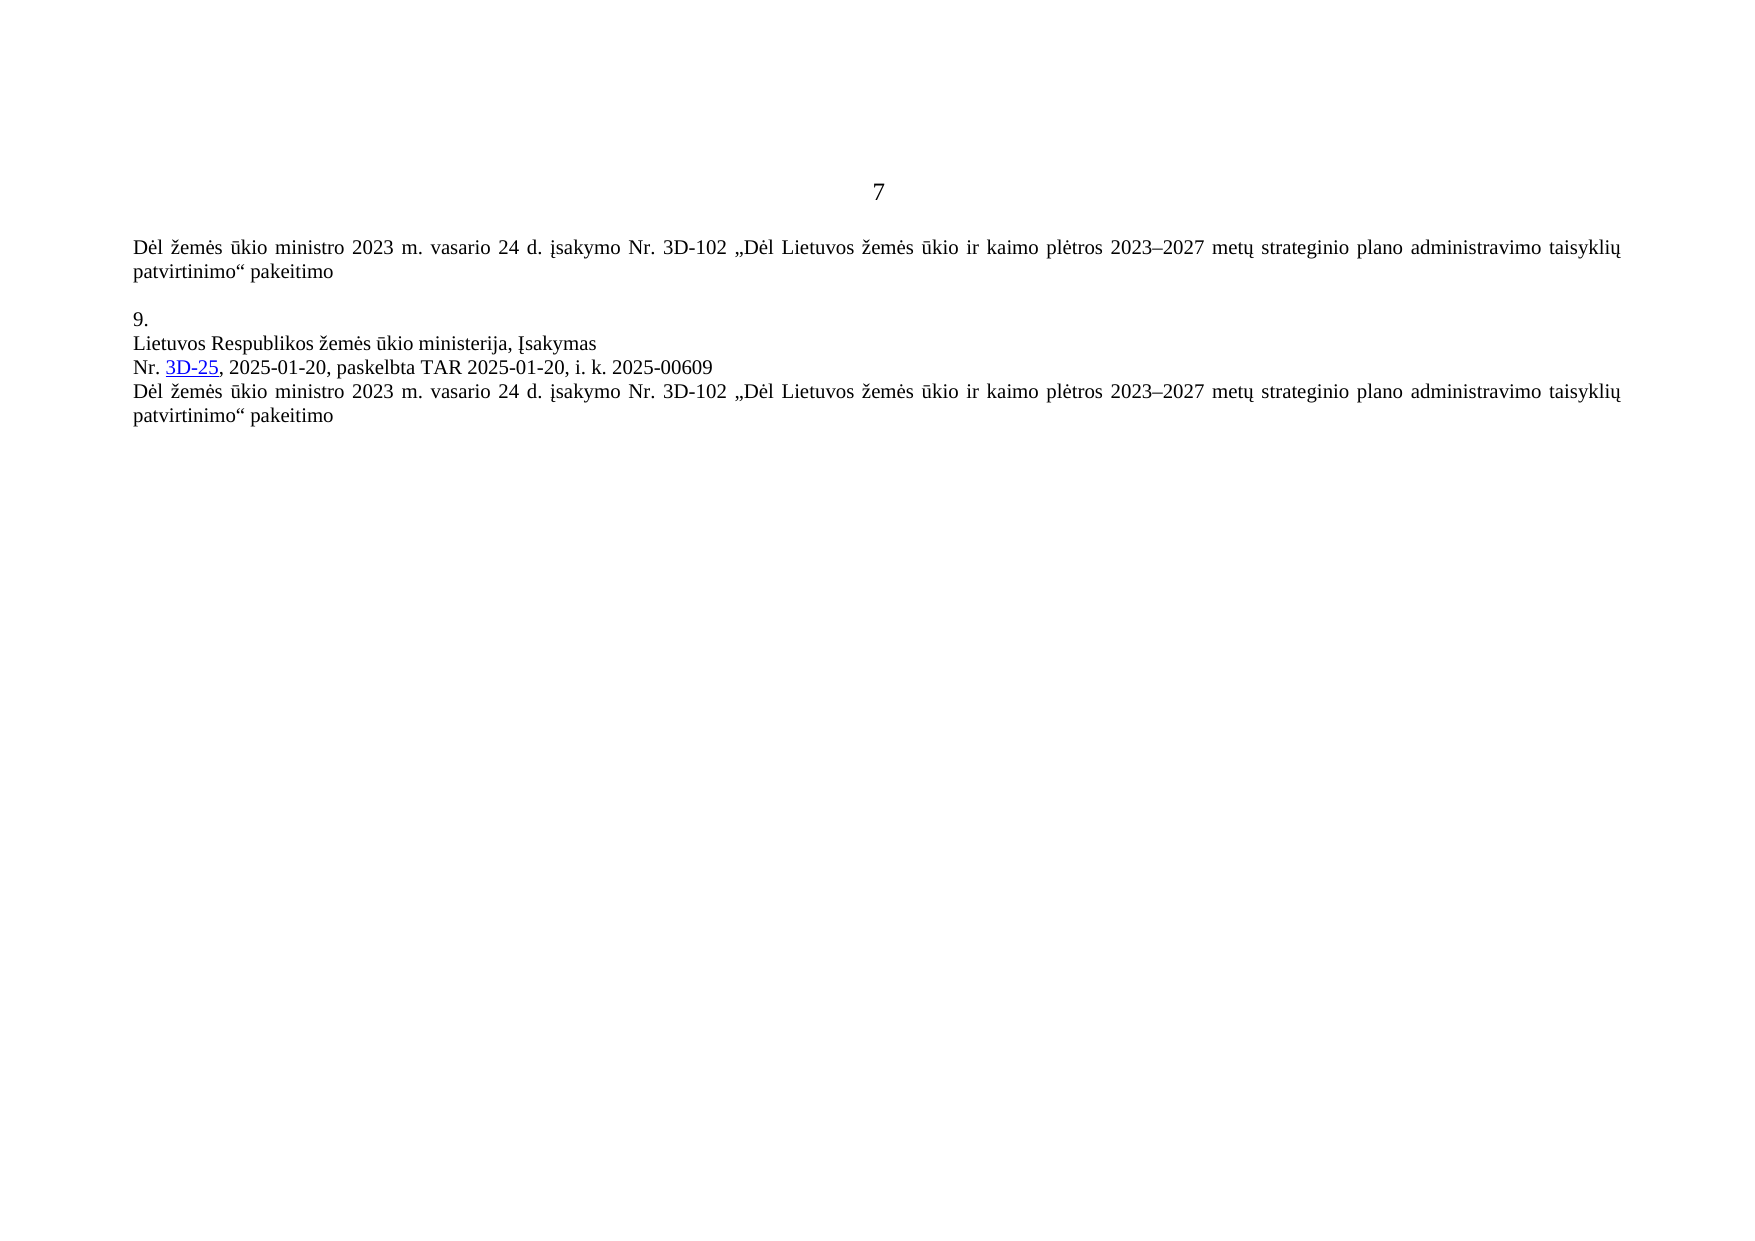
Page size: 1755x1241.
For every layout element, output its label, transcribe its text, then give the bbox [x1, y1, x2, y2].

text Dėl žemės ūkio ministro 2023 m. vasario 24 d. įsakymo Nr. 3D-102 „Dėl Lietuvos žemės ūkio ir kaimo plėtros 2023–2027 metų strateginio plano administravimo taisyklių patvirtinimo“ pakeitimo [133, 379, 1624, 427]
text 9. [133, 307, 1624, 331]
text Nr. 3D-25, 2025-01-20, paskelbta TAR 2025-01-20, i. k. 2025-00609 [133, 355, 1624, 379]
text Dėl žemės ūkio ministro 2023 m. vasario 24 d. įsakymo Nr. 3D-102 „Dėl Lietuvos žemės ūkio ir kaimo plėtros 2023–2027 metų strateginio plano administravimo taisyklių patvirtinimo“ pakeitimo [133, 235, 1624, 283]
text Lietuvos Respublikos žemės ūkio ministerija, Įsakymas [133, 331, 1624, 355]
